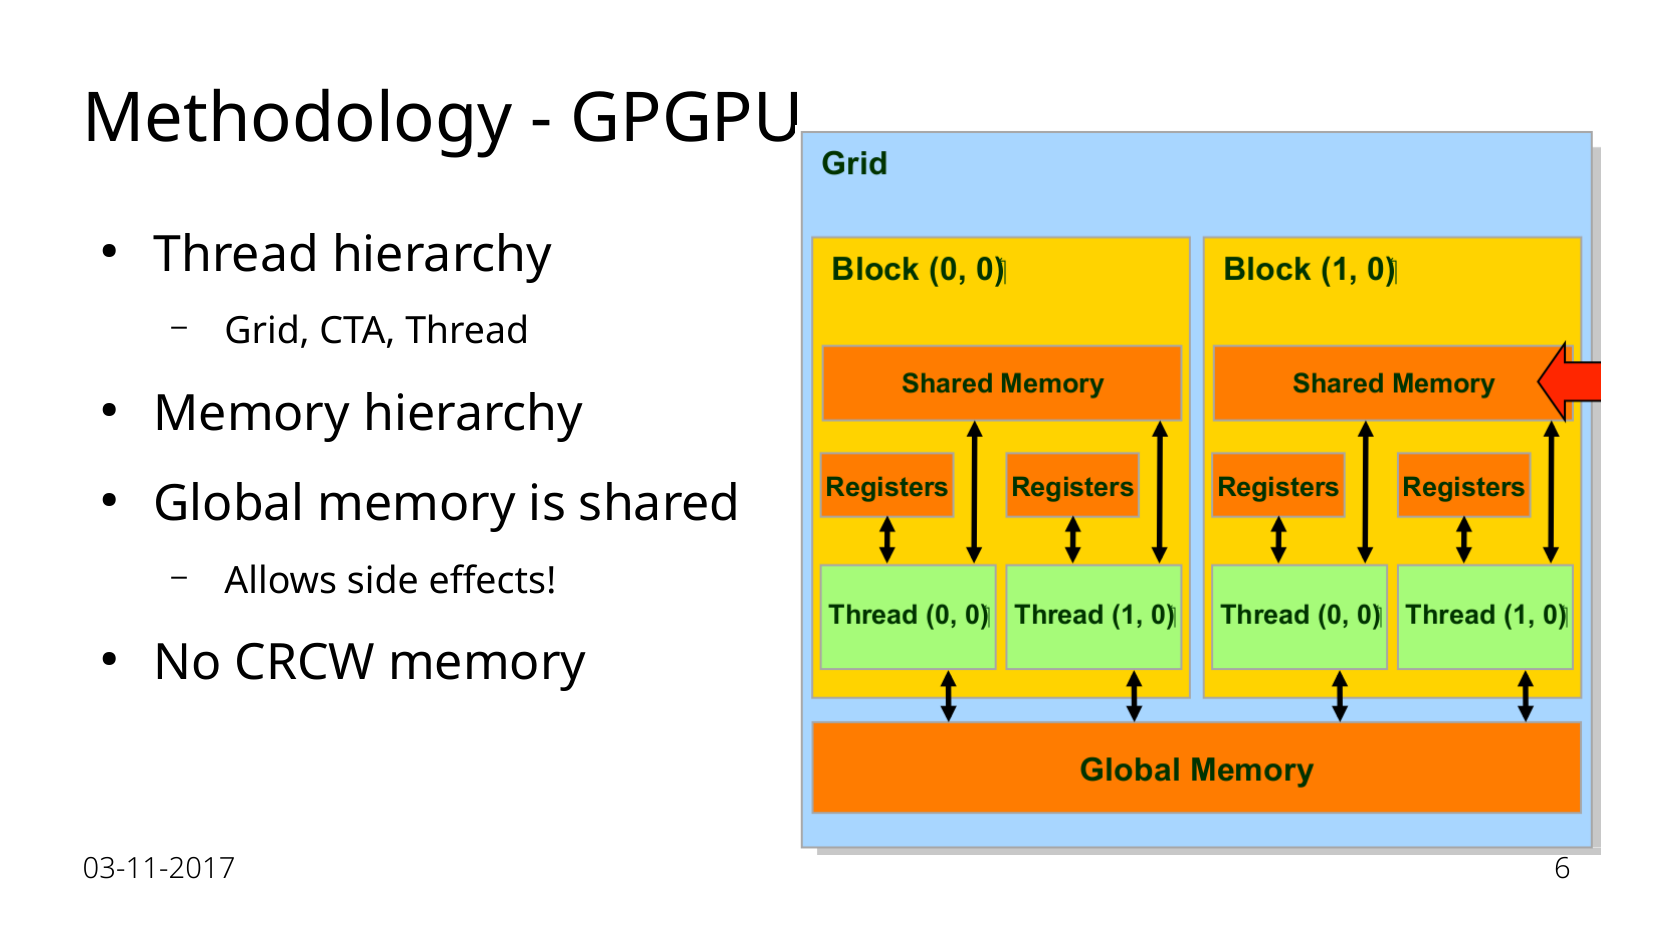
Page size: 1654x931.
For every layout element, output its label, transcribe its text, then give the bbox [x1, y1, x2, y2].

list Thread hierarchy Grid, CTA, Thread Memory hierarchy Global memory is shared Allows side effects! No CRCW memory [82, 217, 778, 758]
picture [795, 125, 1601, 856]
title Methodology - GPGPU [82, 37, 1571, 193]
